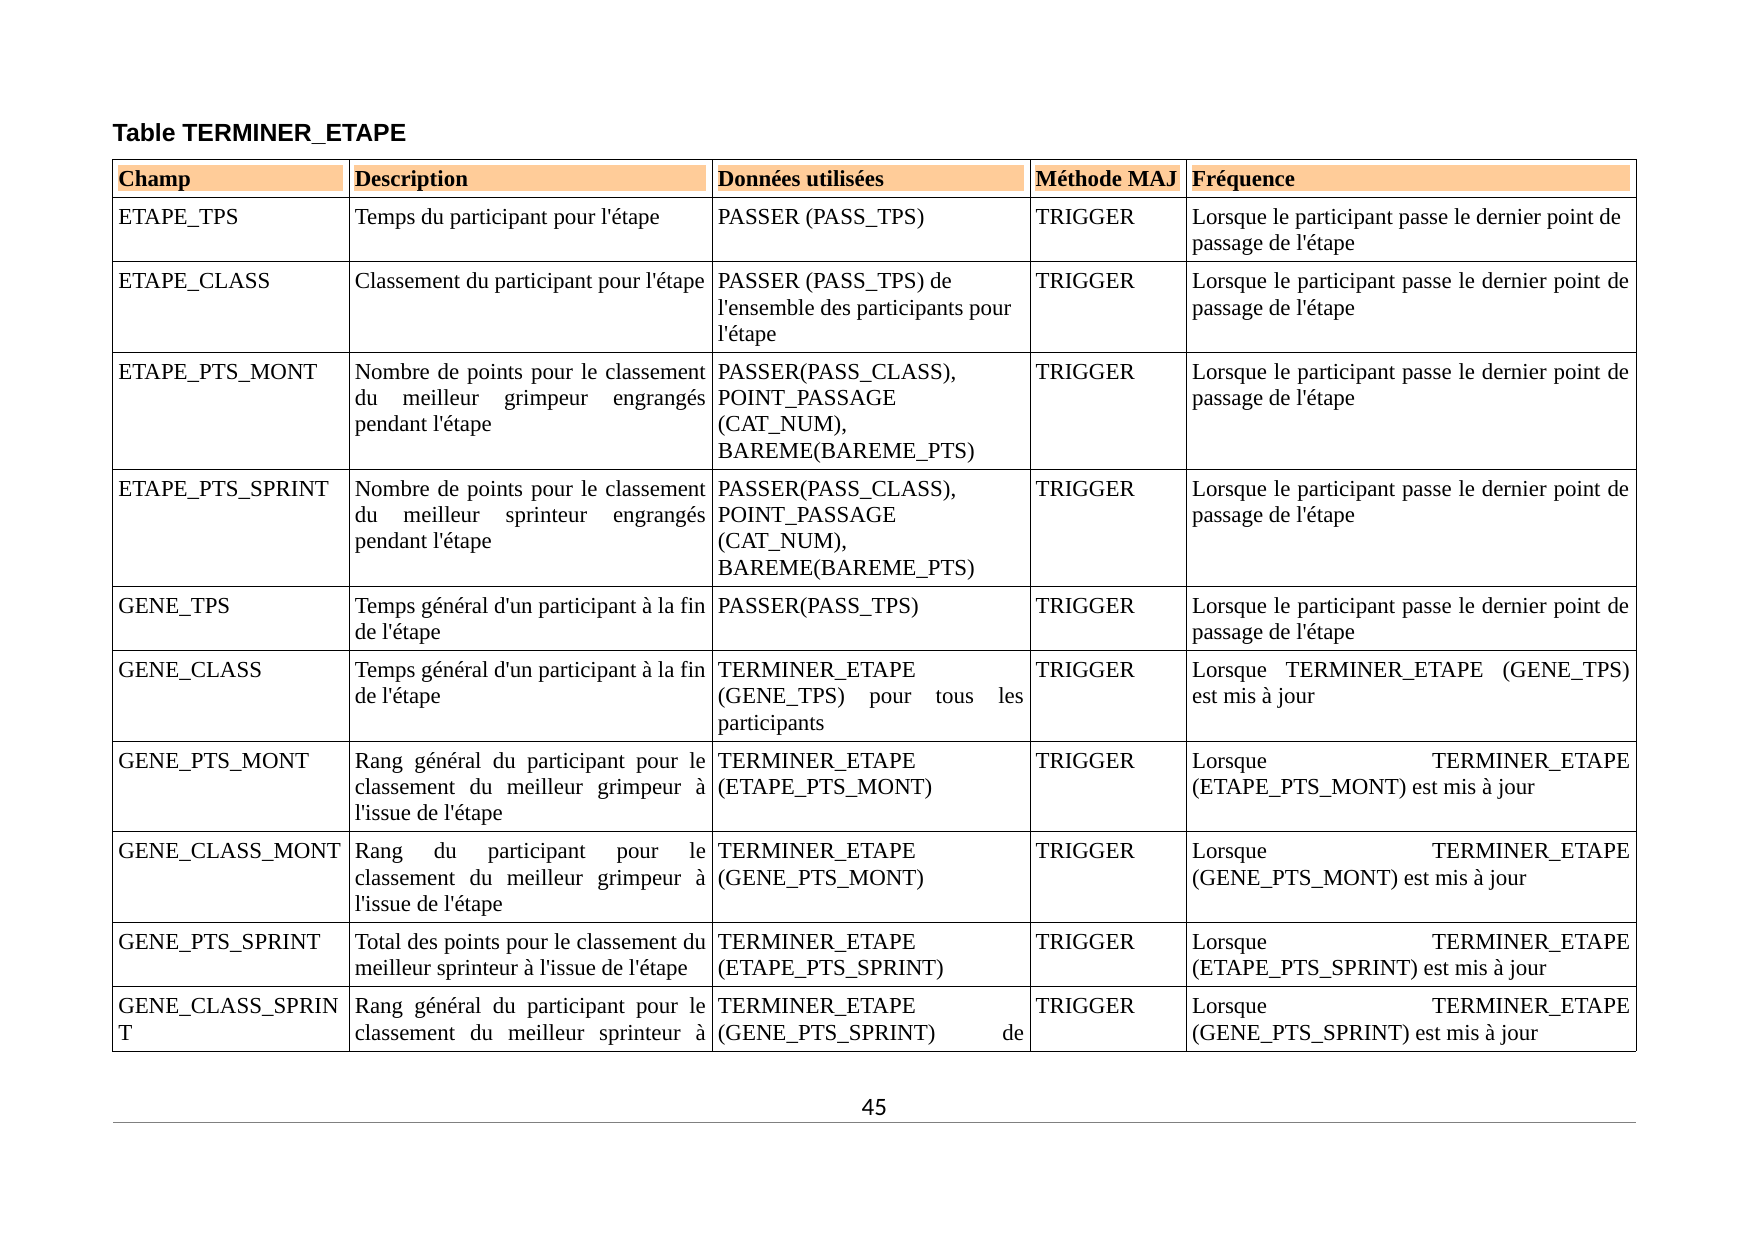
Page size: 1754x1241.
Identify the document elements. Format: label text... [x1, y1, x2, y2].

table_cell PASSER(PASS_CLASS), POINT_PASSAGE (CAT_NUM), BAREME(BAREME_PTS) [713, 470, 1030, 586]
table_cell TRIGGER [1031, 353, 1186, 469]
table_cell Lorsque le participant passe le dernier point de passage de l'étape [1187, 198, 1636, 261]
table_cell Rang général du participant pour le classement du meilleur sprinteur à [350, 987, 712, 1051]
table_cell Lorsque TERMINER_ETAPE (ETAPE_PTS_SPRINT) est mis à jour [1187, 923, 1636, 986]
table_cell Temps général d'un participant à la fin de l'étape [350, 587, 712, 650]
table_cell GENE_TPS [113, 587, 349, 650]
table_cell Nombre de points pour le classement du meilleur sprinteur engrangés pendant l'étape [350, 470, 712, 586]
table_cell TRIGGER [1031, 587, 1186, 650]
table_cell TRIGGER [1031, 198, 1186, 261]
table_cell TERMINER_ETAPE (GENE_PTS_MONT) [713, 832, 1030, 922]
table_cell TRIGGER [1031, 470, 1186, 586]
table_header Champ [113, 160, 349, 197]
table_cell Classement du participant pour l'étape [350, 262, 712, 352]
table_cell GENE_CLASS_SPRINT [113, 987, 349, 1051]
table_cell TRIGGER [1031, 262, 1186, 352]
table_cell TERMINER_ETAPE (GENE_PTS_SPRINT) de [713, 987, 1030, 1051]
table_header Méthode MAJ [1031, 160, 1186, 197]
table_cell ETAPE_PTS_SPRINT [113, 470, 349, 586]
table_cell PASSER (PASS_TPS) [713, 198, 1030, 261]
table_cell Rang du participant pour le classement du meilleur grimpeur à l'issue de l'étape [350, 832, 712, 922]
table_cell Lorsque le participant passe le dernier point de passage de l'étape [1187, 262, 1636, 352]
table_header Fréquence [1187, 160, 1636, 197]
table_cell Nombre de points pour le classement du meilleur grimpeur engrangés pendant l'étape [350, 353, 712, 469]
table_cell ETAPE_TPS [113, 198, 349, 261]
table_header Description [350, 160, 712, 197]
table_cell Lorsque le participant passe le dernier point de passage de l'étape [1187, 587, 1636, 650]
table_cell Rang général du participant pour le classement du meilleur grimpeur à l'issue de l'étape [350, 742, 712, 831]
table_cell Lorsque TERMINER_ETAPE (GENE_PTS_SPRINT) est mis à jour [1187, 987, 1636, 1051]
table_cell ETAPE_CLASS [113, 262, 349, 352]
table_cell PASSER(PASS_TPS) [713, 587, 1030, 650]
table_cell TERMINER_ETAPE (ETAPE_PTS_MONT) [713, 742, 1030, 831]
table_cell TRIGGER [1031, 923, 1186, 986]
table_cell Temps général d'un participant à la fin de l'étape [350, 651, 712, 741]
table_cell Temps du participant pour l'étape [350, 198, 712, 261]
table_cell GENE_PTS_SPRINT [113, 923, 349, 986]
subtitle Table TERMINER_ETAPE [112, 118, 1636, 147]
table_cell TRIGGER [1031, 832, 1186, 922]
table_cell Lorsque TERMINER_ETAPE (GENE_PTS_MONT) est mis à jour [1187, 832, 1636, 922]
table_cell ETAPE_PTS_MONT [113, 353, 349, 469]
table_cell TRIGGER [1031, 742, 1186, 831]
table_cell TRIGGER [1031, 651, 1186, 741]
table_cell Lorsque le participant passe le dernier point de passage de l'étape [1187, 353, 1636, 469]
table_cell Lorsque TERMINER_ETAPE (GENE_TPS) est mis à jour [1187, 651, 1636, 741]
table_header Données utilisées [713, 160, 1030, 197]
table_cell Total des points pour le classement du meilleur sprinteur à l'issue de l'étape [350, 923, 712, 986]
table_cell TRIGGER [1031, 987, 1186, 1051]
table_cell GENE_CLASS [113, 651, 349, 741]
table_cell Lorsque TERMINER_ETAPE (ETAPE_PTS_MONT) est mis à jour [1187, 742, 1636, 831]
table_cell TERMINER_ETAPE (ETAPE_PTS_SPRINT) [713, 923, 1030, 986]
table_cell Lorsque le participant passe le dernier point de passage de l'étape [1187, 470, 1636, 586]
table_cell TERMINER_ETAPE (GENE_TPS) pour tous les participants [713, 651, 1030, 741]
table_cell PASSER (PASS_TPS) de l'ensemble des participants pour l'étape [713, 262, 1030, 352]
table_cell PASSER(PASS_CLASS), POINT_PASSAGE (CAT_NUM), BAREME(BAREME_PTS) [713, 353, 1030, 469]
table_cell GENE_CLASS_MONT [113, 832, 349, 922]
table_cell GENE_PTS_MONT [113, 742, 349, 831]
